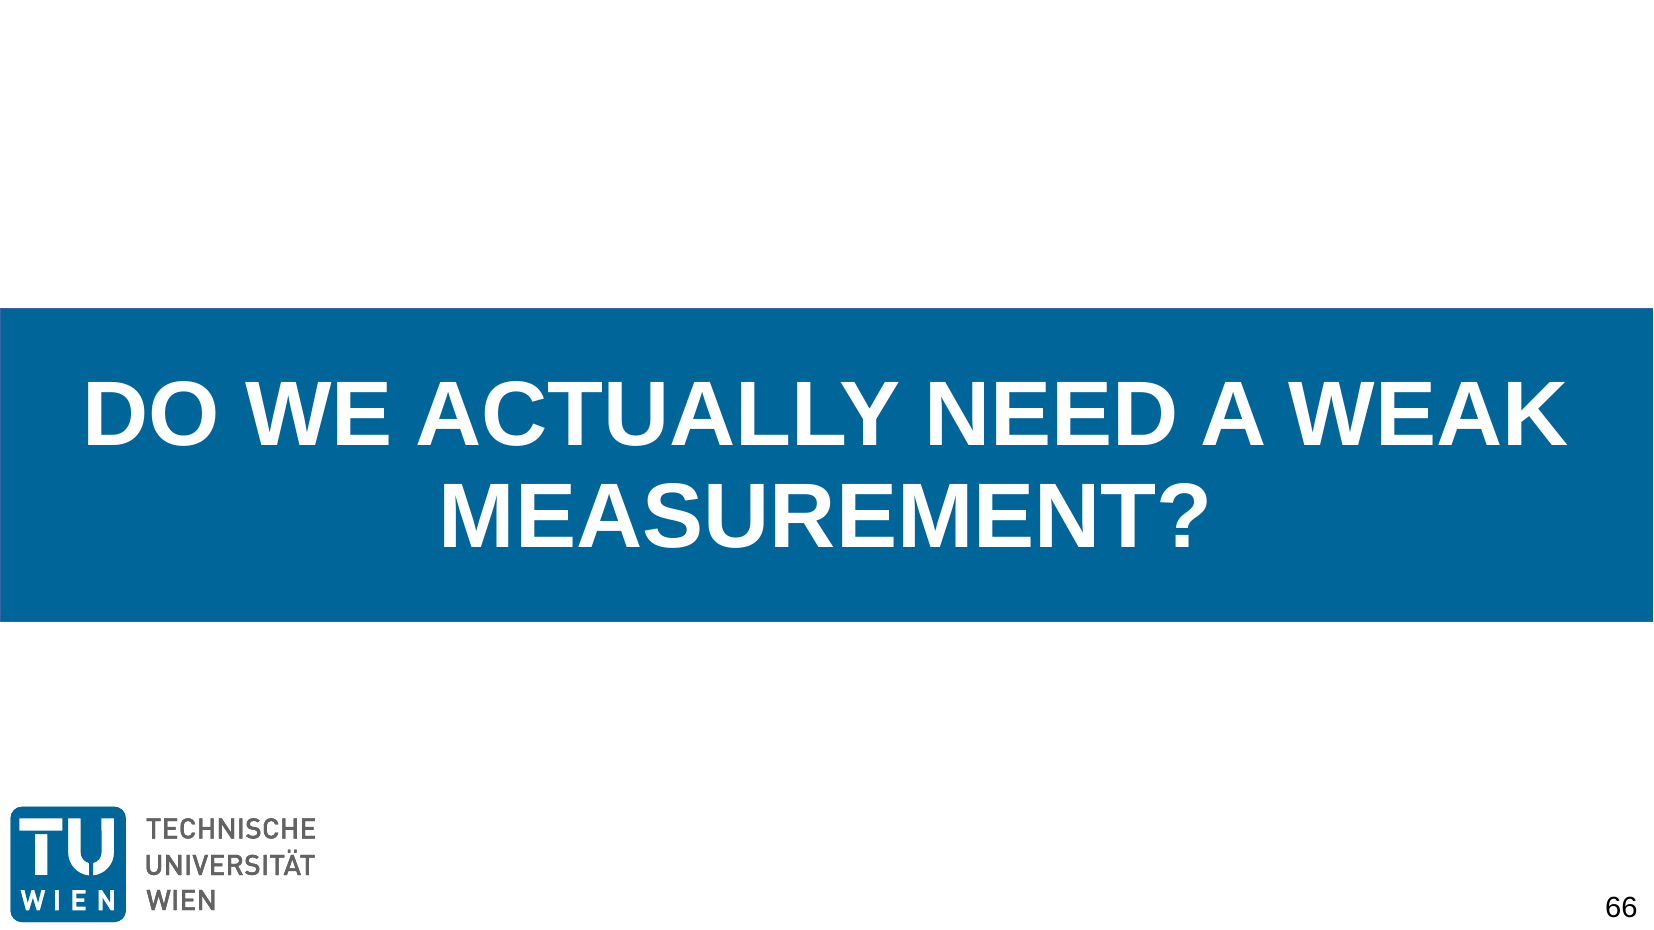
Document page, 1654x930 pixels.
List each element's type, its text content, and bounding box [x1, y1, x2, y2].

title DO WE ACTUALLY NEED A WEAK MEASUREMENT? [0, 308, 1653, 622]
